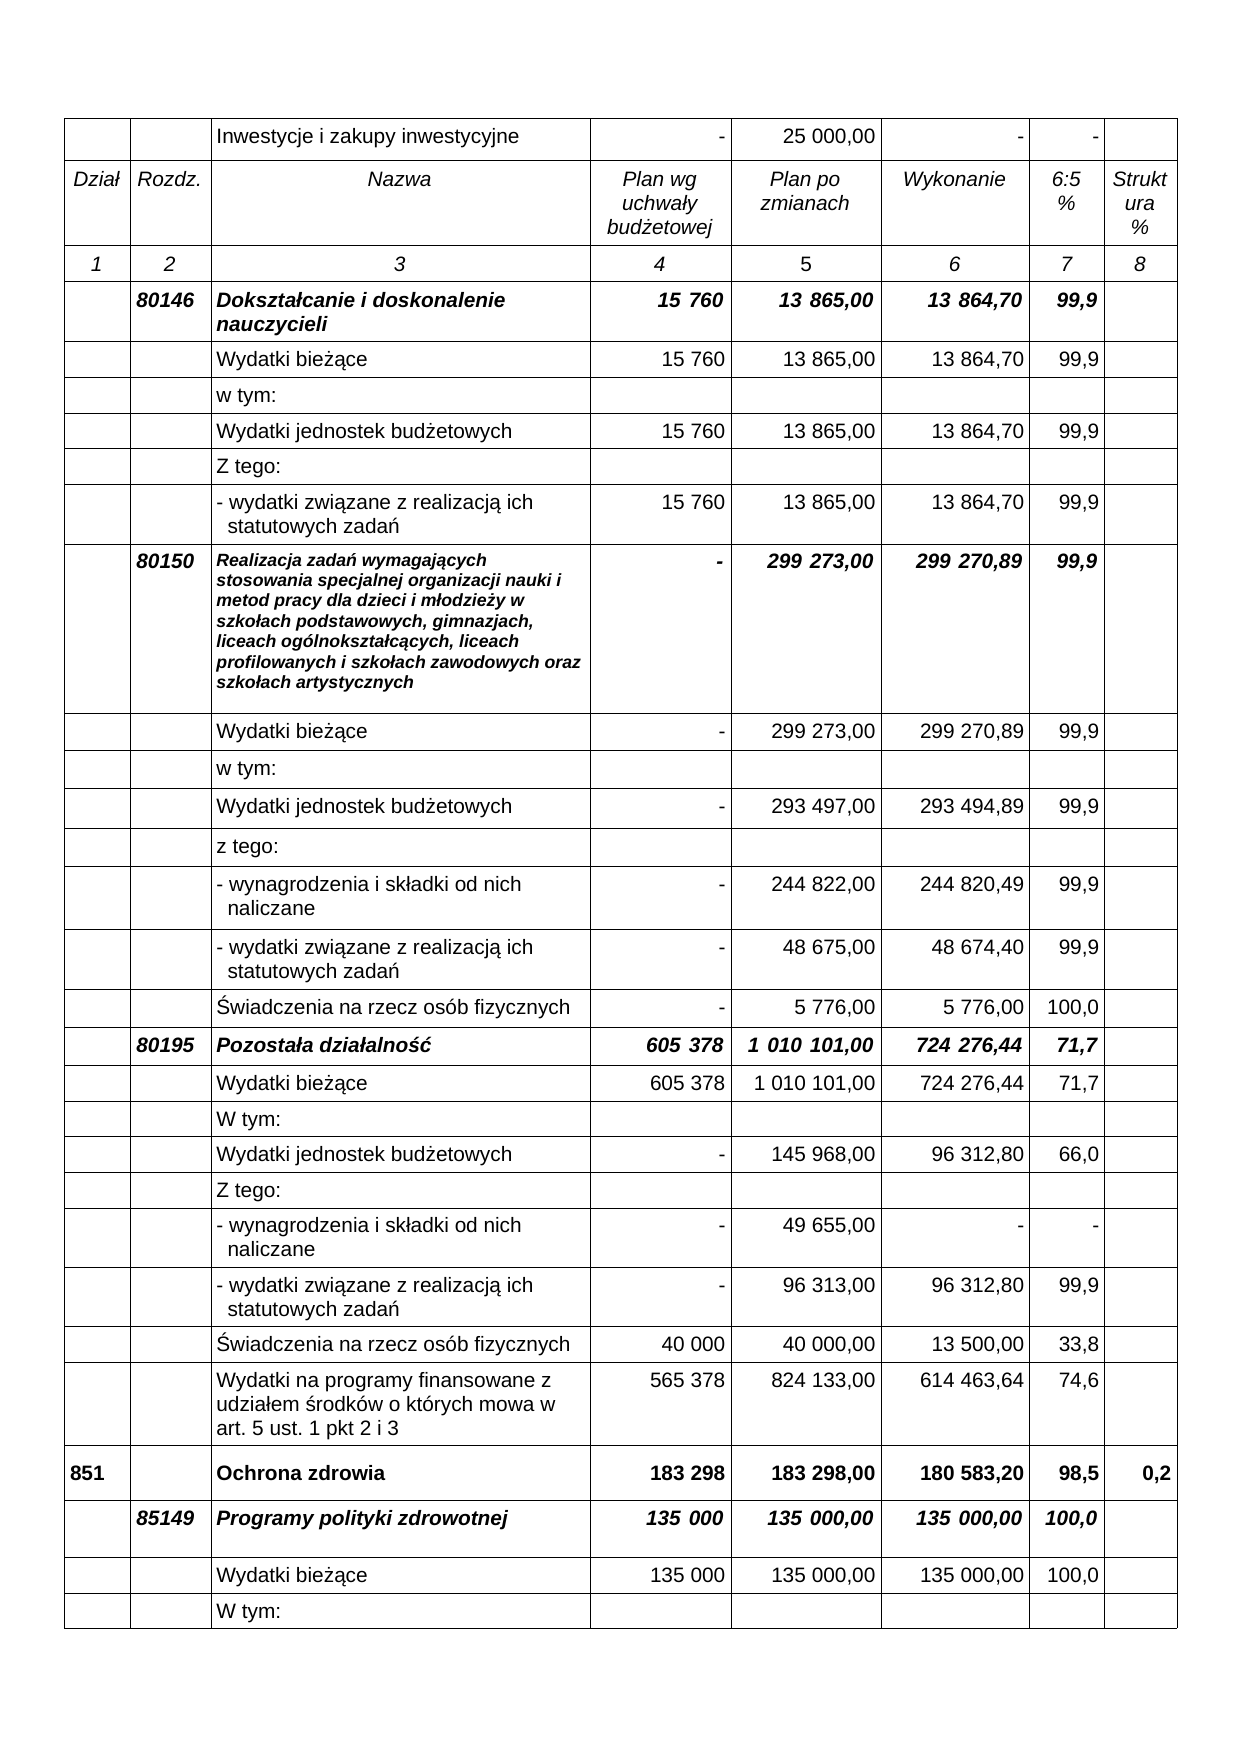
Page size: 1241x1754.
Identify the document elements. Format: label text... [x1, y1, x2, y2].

table_cell [591, 1102, 731, 1136]
table_cell - [882, 119, 1029, 160]
table_cell 13 865,00 [732, 414, 881, 448]
table_cell 3 [212, 246, 590, 281]
table_cell - [882, 1209, 1029, 1267]
table_cell 8 [1105, 246, 1177, 281]
table_cell [131, 751, 211, 788]
table_cell Z tego: [212, 449, 590, 484]
table_cell [1105, 1594, 1177, 1628]
table_cell [65, 449, 130, 484]
table_cell [131, 829, 211, 866]
table_cell 183 298 [591, 1446, 731, 1499]
table_cell [65, 378, 130, 413]
table_cell [882, 751, 1029, 788]
table_cell 96 312,80 [882, 1137, 1029, 1172]
table_cell [1105, 714, 1177, 750]
table_cell 40 000 [591, 1327, 731, 1362]
table_cell [131, 378, 211, 413]
table_cell 5 [732, 246, 881, 281]
table_cell [591, 829, 731, 866]
table_cell Wydatki na programy finansowane z udziałem środków o których mowa w art. 5 ust. 1 pkt 2 i 3 [212, 1363, 590, 1445]
table_cell [1105, 1102, 1177, 1136]
table_cell 25 000,00 [732, 119, 881, 160]
table_cell 13 865,00 [732, 485, 881, 543]
table_cell 71,7 [1030, 1028, 1104, 1065]
table_cell Świadczenia na rzecz osób fizycznych [212, 1327, 590, 1362]
table_cell 15 760 [591, 342, 731, 377]
table_cell [65, 1327, 130, 1362]
table_cell [1105, 414, 1177, 448]
table_cell [65, 1558, 130, 1593]
table_cell Wydatki jednostek budżetowych [212, 789, 590, 828]
table_cell 605 378 [591, 1028, 731, 1065]
table_cell 605 378 [591, 1066, 731, 1101]
table_cell [65, 789, 130, 828]
table_cell Świadczenia na rzecz osób fizycznych [212, 990, 590, 1027]
table_cell [732, 1173, 881, 1207]
table_cell [65, 930, 130, 989]
table_cell - [591, 789, 731, 828]
table_cell [131, 1066, 211, 1101]
table_cell Pozostała działalność [212, 1028, 590, 1065]
table_cell 724 276,44 [882, 1028, 1029, 1065]
table_cell [131, 1268, 211, 1326]
table_cell 13 865,00 [732, 282, 881, 341]
table_cell Realizacja zadań wymagających stosowania specjalnej organizacji nauki i metod pracy dla dzieci i młodzieży w szkołach podstawowych, gimnazjach, liceach ogólnokształcących, liceach profilowanych i szkołach zawodowych oraz szkołach artystycznych [212, 545, 590, 713]
table_cell [591, 1594, 731, 1628]
table_cell [65, 414, 130, 448]
table_cell [1105, 829, 1177, 866]
table_cell [1105, 378, 1177, 413]
table_cell 6:5 % [1030, 161, 1104, 244]
table_cell [65, 1028, 130, 1065]
table_cell - wydatki związane z realizacją ich statutowych zadań [212, 485, 590, 543]
table_cell 299 273,00 [732, 714, 881, 750]
table_cell 135 000,00 [882, 1501, 1029, 1557]
table_cell [1105, 449, 1177, 484]
table_cell [131, 119, 211, 160]
table_cell 48 674,40 [882, 930, 1029, 989]
table_cell Wydatki bieżące [212, 1558, 590, 1593]
table_cell 724 276,44 [882, 1066, 1029, 1101]
table_cell [131, 342, 211, 377]
table_cell [131, 414, 211, 448]
table_cell [65, 751, 130, 788]
table_cell 15 760 [591, 414, 731, 448]
table_cell 13 500,00 [882, 1327, 1029, 1362]
table_cell - [1030, 119, 1104, 160]
table_cell [65, 1173, 130, 1207]
table_cell [591, 1173, 731, 1207]
table_cell [65, 990, 130, 1027]
table_cell 145 968,00 [732, 1137, 881, 1172]
table_cell 299 270,89 [882, 714, 1029, 750]
table_cell 299 270,89 [882, 545, 1029, 713]
table_cell - [591, 930, 731, 989]
table_cell 99,9 [1030, 930, 1104, 989]
table_cell 2 [131, 246, 211, 281]
table_cell 293 497,00 [732, 789, 881, 828]
table_cell 135 000 [591, 1558, 731, 1593]
table_cell Nazwa [212, 161, 590, 244]
table_cell Plan wg uchwały budżetowej [591, 161, 731, 244]
table_cell [1105, 1268, 1177, 1326]
table_cell [1030, 378, 1104, 413]
table_cell [65, 1137, 130, 1172]
table_cell [1030, 829, 1104, 866]
table_cell [65, 829, 130, 866]
table_cell 99,9 [1030, 1268, 1104, 1326]
table_cell - [591, 990, 731, 1027]
table_cell 15 760 [591, 485, 731, 543]
table_cell [1105, 1173, 1177, 1207]
table_cell 1 010 101,00 [732, 1028, 881, 1065]
table_cell [65, 342, 130, 377]
table_cell [1105, 930, 1177, 989]
table_cell [65, 1594, 130, 1628]
table_cell 100,0 [1030, 1558, 1104, 1593]
table_cell 66,0 [1030, 1137, 1104, 1172]
table_cell 13 864,70 [882, 485, 1029, 543]
table_cell 7 [1030, 246, 1104, 281]
table_cell 180 583,20 [882, 1446, 1029, 1499]
table_cell - wydatki związane z realizacją ich statutowych zadań [212, 1268, 590, 1326]
table_cell Programy polityki zdrowotnej [212, 1501, 590, 1557]
table_cell [1105, 1066, 1177, 1101]
table_cell [1105, 1501, 1177, 1557]
table_cell 5 776,00 [882, 990, 1029, 1027]
table_cell 244 820,49 [882, 867, 1029, 929]
table_cell [65, 714, 130, 750]
table_cell 96 313,00 [732, 1268, 881, 1326]
table_cell 98,5 [1030, 1446, 1104, 1499]
table_cell [65, 1102, 130, 1136]
table_cell [1105, 990, 1177, 1027]
table_cell 33,8 [1030, 1327, 1104, 1362]
table_cell - wynagrodzenia i składki od nich naliczane [212, 867, 590, 929]
table_cell [882, 1102, 1029, 1136]
table_cell [1105, 342, 1177, 377]
table_cell - [591, 1137, 731, 1172]
table_cell 13 864,70 [882, 414, 1029, 448]
table_cell [131, 1363, 211, 1445]
table_cell 80195 [131, 1028, 211, 1065]
table_cell Wydatki jednostek budżetowych [212, 1137, 590, 1172]
table_cell [1105, 751, 1177, 788]
table_cell [732, 378, 881, 413]
table_cell 135 000,00 [732, 1501, 881, 1557]
table_cell [131, 1102, 211, 1136]
table_cell [131, 1594, 211, 1628]
table_cell 99,9 [1030, 867, 1104, 929]
table_cell 824 133,00 [732, 1363, 881, 1445]
table_cell [65, 1501, 130, 1557]
table_cell 614 463,64 [882, 1363, 1029, 1445]
table_cell [732, 1102, 881, 1136]
table_cell 13 864,70 [882, 282, 1029, 341]
table_cell [65, 119, 130, 160]
table_cell 135 000,00 [732, 1558, 881, 1593]
table_cell [1105, 485, 1177, 543]
table_cell [1030, 1594, 1104, 1628]
table_cell [131, 1209, 211, 1267]
table_cell Dokształcanie i doskonalenie nauczycieli [212, 282, 590, 341]
table_cell [732, 449, 881, 484]
table_cell - wydatki związane z realizacją ich statutowych zadań [212, 930, 590, 989]
table_cell [591, 751, 731, 788]
table_cell Wydatki bieżące [212, 1066, 590, 1101]
table_cell - wynagrodzenia i składki od nich naliczane [212, 1209, 590, 1267]
table_cell W tym: [212, 1594, 590, 1628]
table_cell - [1030, 1209, 1104, 1267]
table_cell 80150 [131, 545, 211, 713]
table_cell Wydatki bieżące [212, 342, 590, 377]
table_cell 13 864,70 [882, 342, 1029, 377]
table_cell [1105, 1327, 1177, 1362]
table_cell 565 378 [591, 1363, 731, 1445]
table_cell [131, 930, 211, 989]
table_cell 100,0 [1030, 1501, 1104, 1557]
table_cell [1105, 1363, 1177, 1445]
table_cell 100,0 [1030, 990, 1104, 1027]
table_cell 48 675,00 [732, 930, 881, 989]
table_cell 13 865,00 [732, 342, 881, 377]
table_cell Wydatki bieżące [212, 714, 590, 750]
table_cell z tego: [212, 829, 590, 866]
table_cell [1105, 1028, 1177, 1065]
table_cell 1 010 101,00 [732, 1066, 881, 1101]
table_cell [1030, 1173, 1104, 1207]
table_cell 85149 [131, 1501, 211, 1557]
table_cell 40 000,00 [732, 1327, 881, 1362]
table_cell 244 822,00 [732, 867, 881, 929]
table_cell 6 [882, 246, 1029, 281]
table_cell [131, 1558, 211, 1593]
table_cell [882, 1594, 1029, 1628]
table_cell 99,9 [1030, 789, 1104, 828]
table_cell [1105, 1558, 1177, 1593]
table_cell 49 655,00 [732, 1209, 881, 1267]
table_cell [882, 829, 1029, 866]
table_cell 851 [65, 1446, 130, 1499]
table_cell [882, 378, 1029, 413]
table_cell [65, 1363, 130, 1445]
table_cell [1030, 751, 1104, 788]
table_cell - [591, 867, 731, 929]
table_cell [65, 1209, 130, 1267]
table_cell 74,6 [1030, 1363, 1104, 1445]
table_cell Wydatki jednostek budżetowych [212, 414, 590, 448]
table_cell [131, 485, 211, 543]
table_cell - [591, 714, 731, 750]
table_cell 71,7 [1030, 1066, 1104, 1101]
table_cell - [591, 1209, 731, 1267]
table_cell [131, 714, 211, 750]
table_cell Plan po zmianach [732, 161, 881, 244]
table_cell Struktura % [1105, 161, 1177, 244]
table_cell 99,9 [1030, 485, 1104, 543]
table_cell [732, 1594, 881, 1628]
table_cell 99,9 [1030, 282, 1104, 341]
table_cell [1105, 867, 1177, 929]
table_cell 4 [591, 246, 731, 281]
table_cell w tym: [212, 378, 590, 413]
table_cell [131, 990, 211, 1027]
table_cell [131, 1327, 211, 1362]
table_cell 99,9 [1030, 342, 1104, 377]
table_cell Dział [65, 161, 130, 244]
table_cell [882, 449, 1029, 484]
table_cell [131, 1173, 211, 1207]
table_cell [131, 867, 211, 929]
table_cell [591, 449, 731, 484]
table_cell Inwestycje i zakupy inwestycyjne [212, 119, 590, 160]
table_cell Ochrona zdrowia [212, 1446, 590, 1499]
table_cell [1030, 1102, 1104, 1136]
table_cell 5 776,00 [732, 990, 881, 1027]
table_cell 293 494,89 [882, 789, 1029, 828]
table_cell [65, 867, 130, 929]
table_cell [591, 378, 731, 413]
table_cell [732, 829, 881, 866]
table_cell [1105, 789, 1177, 828]
table_cell 99,9 [1030, 414, 1104, 448]
table_cell [131, 789, 211, 828]
table_cell 80146 [131, 282, 211, 341]
table_cell Z tego: [212, 1173, 590, 1207]
table_cell [65, 545, 130, 713]
table_cell 183 298,00 [732, 1446, 881, 1499]
table_cell 15 760 [591, 282, 731, 341]
table_cell [131, 1446, 211, 1499]
table_cell [1105, 119, 1177, 160]
table_cell 99,9 [1030, 545, 1104, 713]
table_cell [131, 449, 211, 484]
table_cell [1105, 1209, 1177, 1267]
table_cell [65, 1268, 130, 1326]
table_cell [1105, 282, 1177, 341]
table_cell - [591, 1268, 731, 1326]
table_cell W tym: [212, 1102, 590, 1136]
table_cell 135 000 [591, 1501, 731, 1557]
table_cell 96 312,80 [882, 1268, 1029, 1326]
table_cell Rozdz. [131, 161, 211, 244]
table_cell Wykonanie [882, 161, 1029, 244]
table_cell - [591, 545, 731, 713]
table_cell [65, 485, 130, 543]
table_cell w tym: [212, 751, 590, 788]
table_cell [131, 1137, 211, 1172]
table_cell [882, 1173, 1029, 1207]
table_cell 0,2 [1105, 1446, 1177, 1499]
table_cell [1030, 449, 1104, 484]
table_cell [1105, 545, 1177, 713]
table_cell 299 273,00 [732, 545, 881, 713]
table_cell 99,9 [1030, 714, 1104, 750]
table_cell [65, 1066, 130, 1101]
table_cell [732, 751, 881, 788]
table_cell [65, 282, 130, 341]
table_cell [1105, 1137, 1177, 1172]
table_cell - [591, 119, 731, 160]
table_cell 1 [65, 246, 130, 281]
table_cell 135 000,00 [882, 1558, 1029, 1593]
